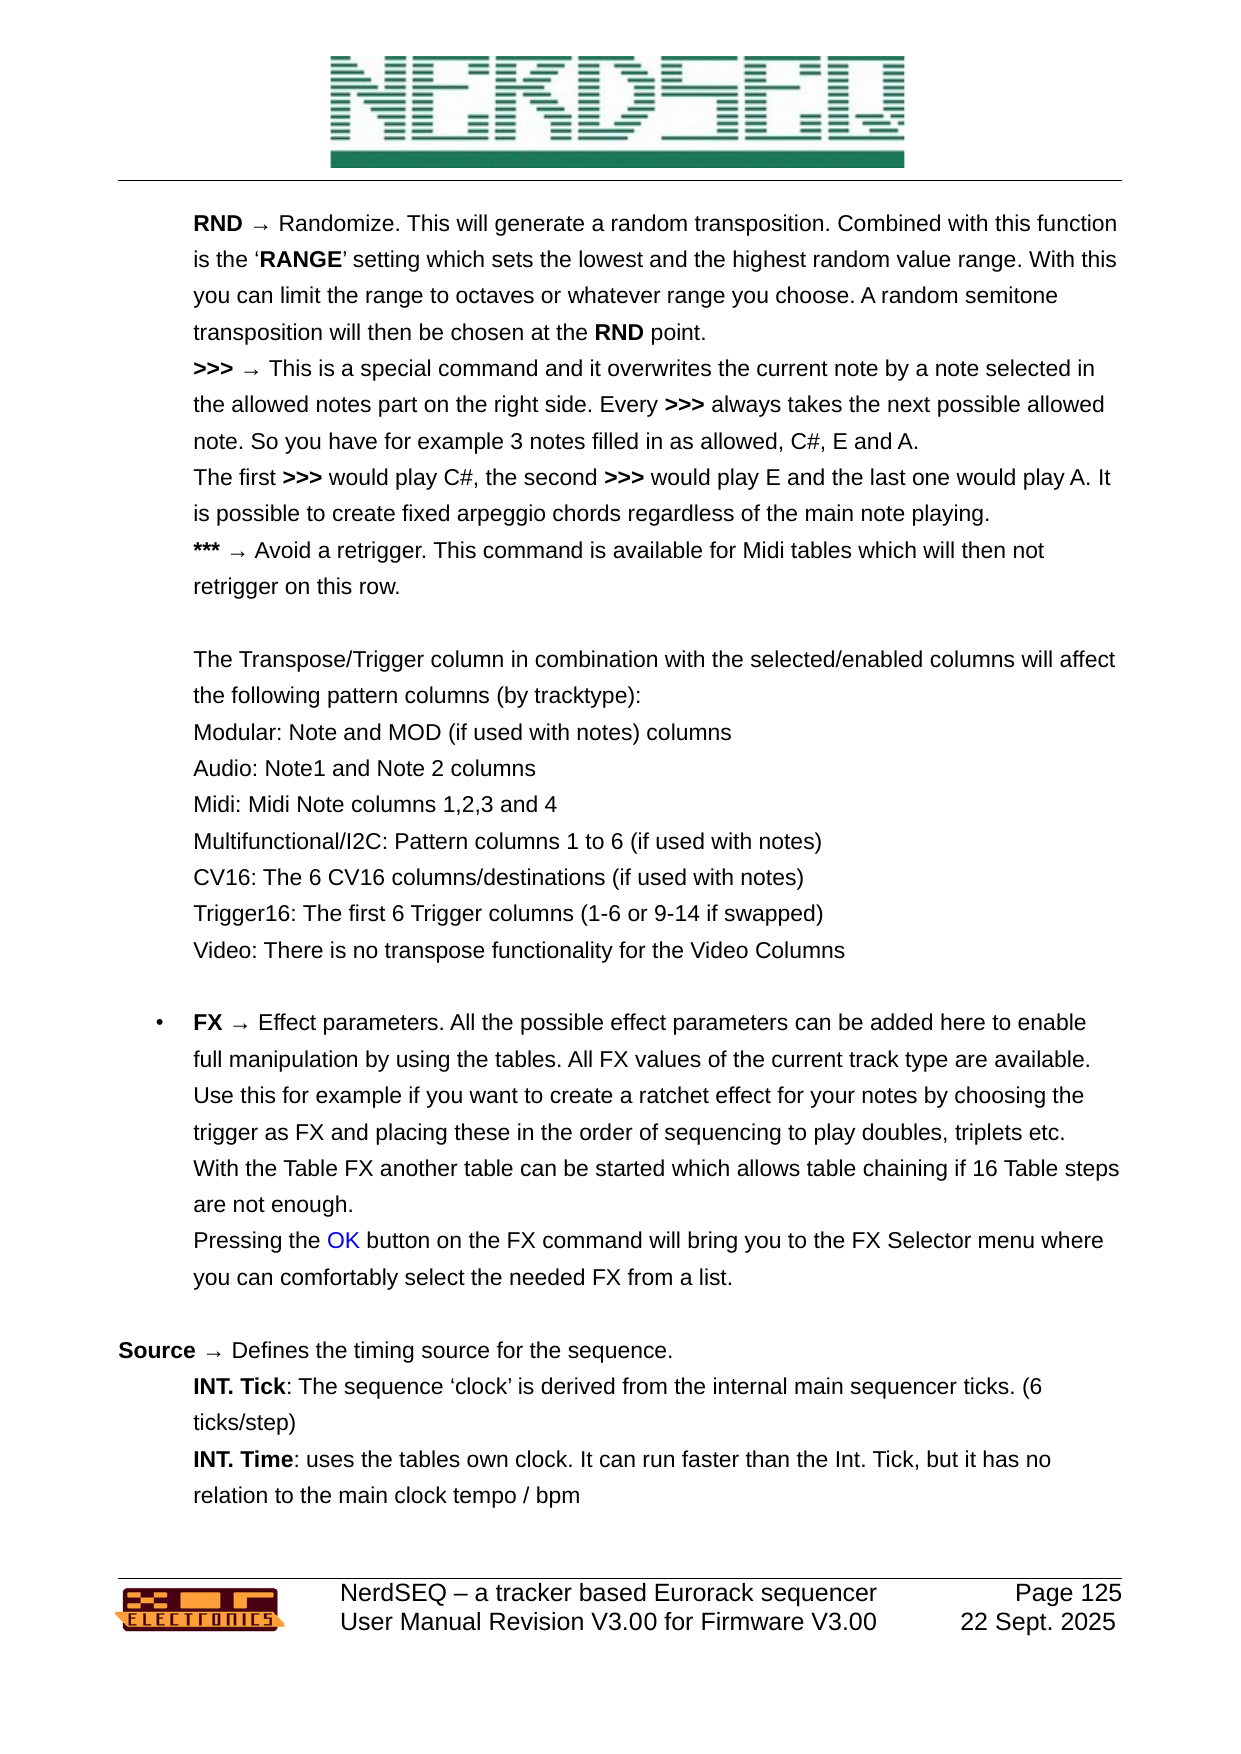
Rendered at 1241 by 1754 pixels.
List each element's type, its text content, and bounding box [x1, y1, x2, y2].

text INT. Time: uses the tables own clock. It can run faster than the Int. Tick, but it has no relation to the main clock tempo / bpm [118, 1446, 1122, 1508]
list The Transpose/Trigger column in combination with the selected/enabled columns will affect the following pattern columns (by tracktype): Modular: Note and MOD (if used with notes) columns Audio: Note1 and Note 2 columns [156, 609, 1122, 781]
text Source → Defines the timing source for the sequence. [118, 1337, 1122, 1363]
list FX → Effect parameters. All the possible effect parameters can be added here to enable full manipulation by using the tables. All FX values of the current track type are available. Use this for example if you want to create a ratchet effect for your notes by choosing the trigger as FX and placing these in the order of sequencing to play doubles, triplets etc. [156, 1009, 1122, 1145]
list RND → Randomize. This will generate a random transposition. Combined with this function is the ‘RANGE’ setting which sets the lowest and the highest random value range. With this you can limit the range to octaves or whatever range you choose. A random semitone transposition will then be chosen at the RND point. [156, 209, 1122, 345]
picture [115, 1584, 285, 1634]
list *** → Avoid a retrigger. This command is available for Midi tables which will then not retrigger on this row. [156, 537, 1122, 599]
list Trigger16: The first 6 Trigger columns (1-6 or 9-14 if swapped) [156, 900, 1122, 927]
list Midi: Midi Note columns 1,2,3 and 4 Multifunctional/I2C: Pattern columns 1 to 6 (if used with notes) CV16: The 6 CV16 columns/destinations (if used with notes) [156, 791, 1122, 890]
list With the Table FX another table can be started which allows table chaining if 16 Table steps are not enough. [156, 1155, 1122, 1217]
text INT. Tick: The sequence ‘clock’ is derived from the internal main sequencer ticks. (6 ticks/step) [118, 1373, 1122, 1436]
list >>> → This is a special command and it overwrites the current note by a note selected in the allowed notes part on the right side. Every >>> always takes the next possible allowed note. So you have for example 3 notes filled in as allowed, C#, E and A. [156, 355, 1122, 454]
list Pressing the OK button on the FX command will bring you to the FX Selector menu where you can comfortably select the needed FX from a list. [156, 1227, 1122, 1290]
picture [330, 56, 905, 168]
list Video: There is no transpose functionality for the Video Columns [156, 937, 1122, 999]
list The first >>> would play C#, the second >>> would play E and the last one would play A. It is possible to create fixed arpeggio chords regardless of the main note playing. [156, 464, 1122, 527]
